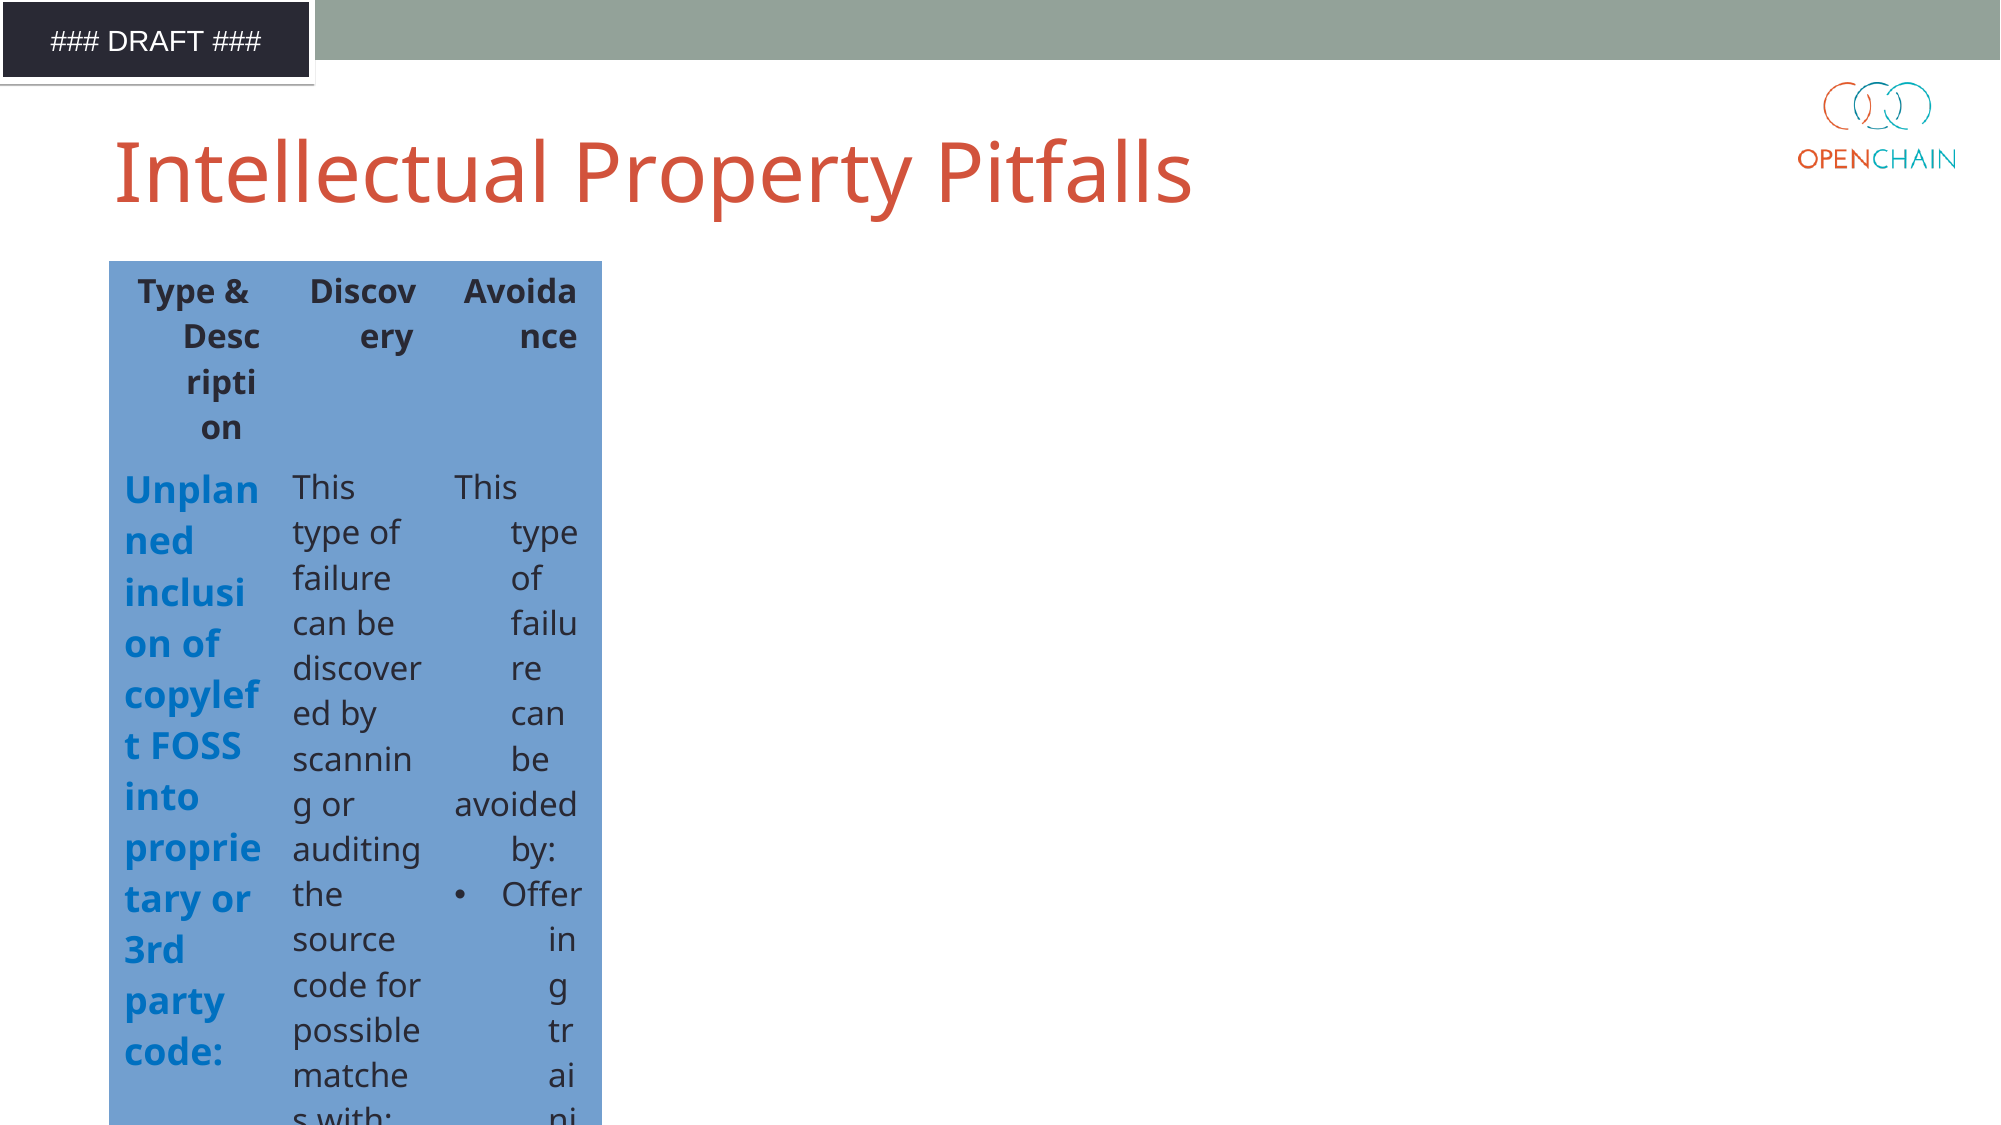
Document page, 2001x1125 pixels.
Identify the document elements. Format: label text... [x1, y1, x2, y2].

table_header Type & Description [109, 261, 278, 457]
table_cell Unplanned inclusion of copyleft FOSS into proprietary or 3rd party code: This type of failure occurs during the development process when engineers add FOSS code into source code that is intended to be proprietary in conflict with the FOSS policy. [109, 457, 278, 1125]
table_cell This type of failure can be discovered by scanning or auditing the source code for possible matches with: FOSS source code Copyright notices Automated source code scanning tools may be used for this purpose [278, 457, 440, 1125]
title Intellectual Property Pitfalls [99, 87, 1900, 251]
table_header Discovery [278, 261, 440, 457]
table_cell This type of failure can be avoided by: Offering training to engineering staff about compliance issues, the different types of FOSS licenses and the implications of including FOSS in proprietary source code Conducting regular source code scans or audits for all the source code in the build environment. [440, 457, 602, 1125]
table_header Avoidance [440, 261, 602, 457]
